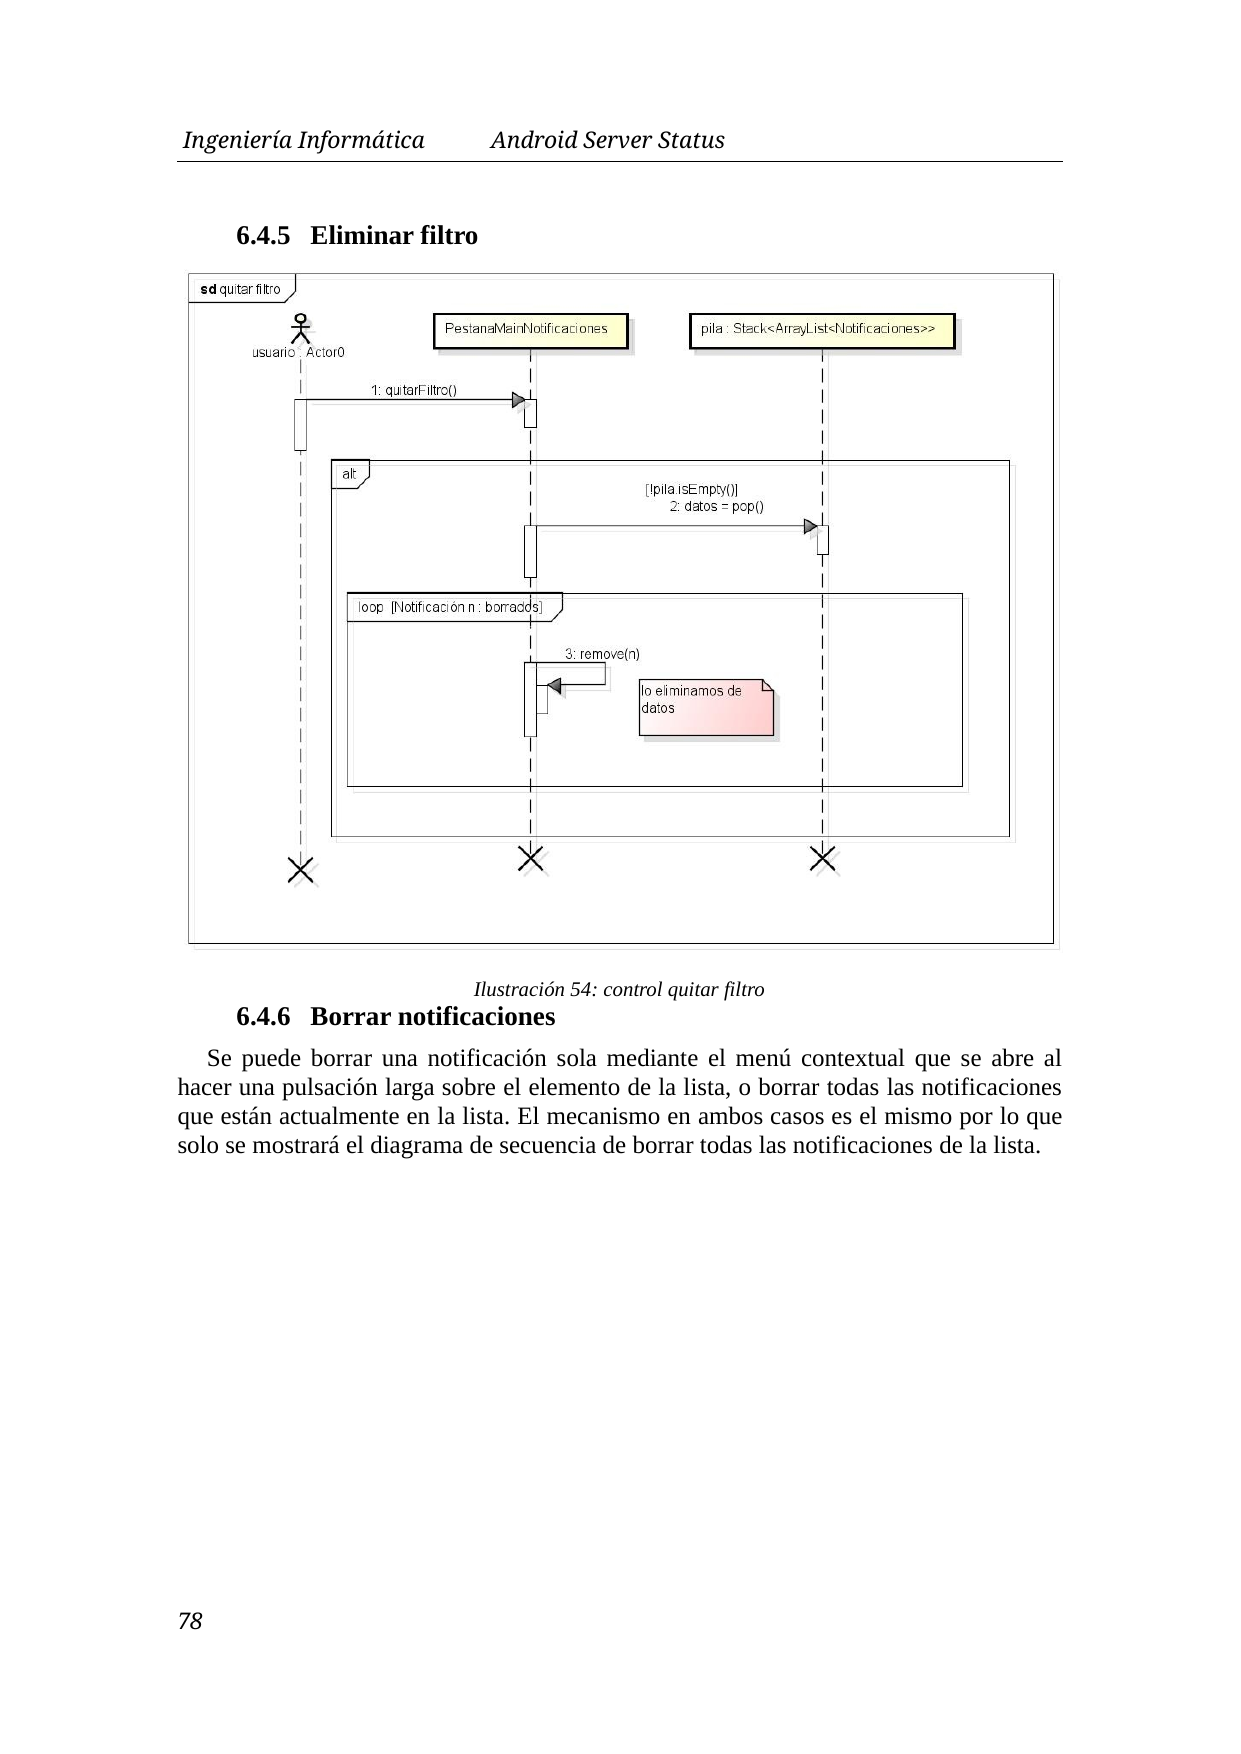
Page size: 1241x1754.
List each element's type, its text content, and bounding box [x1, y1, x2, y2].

text Se puede borrar una notificación sola mediante el menú contextual que se abre al hacer una pulsación larga sobre el elemento de la lista, o borrar todas las notificaciones que están actualmente en la lista. El mecanismo en ambos casos es el mismo por lo que solo se mostrará el diagrama de secuencia de borrar todas las notificaciones de la lista. [177, 1043, 1063, 1158]
subtitle Eliminar filtro [236, 219, 1004, 250]
picture [177, 262, 1064, 977]
subtitle Borrar notificaciones [236, 1001, 1004, 1032]
text Ilustración 54: control quitar filtro [177, 977, 1063, 1001]
